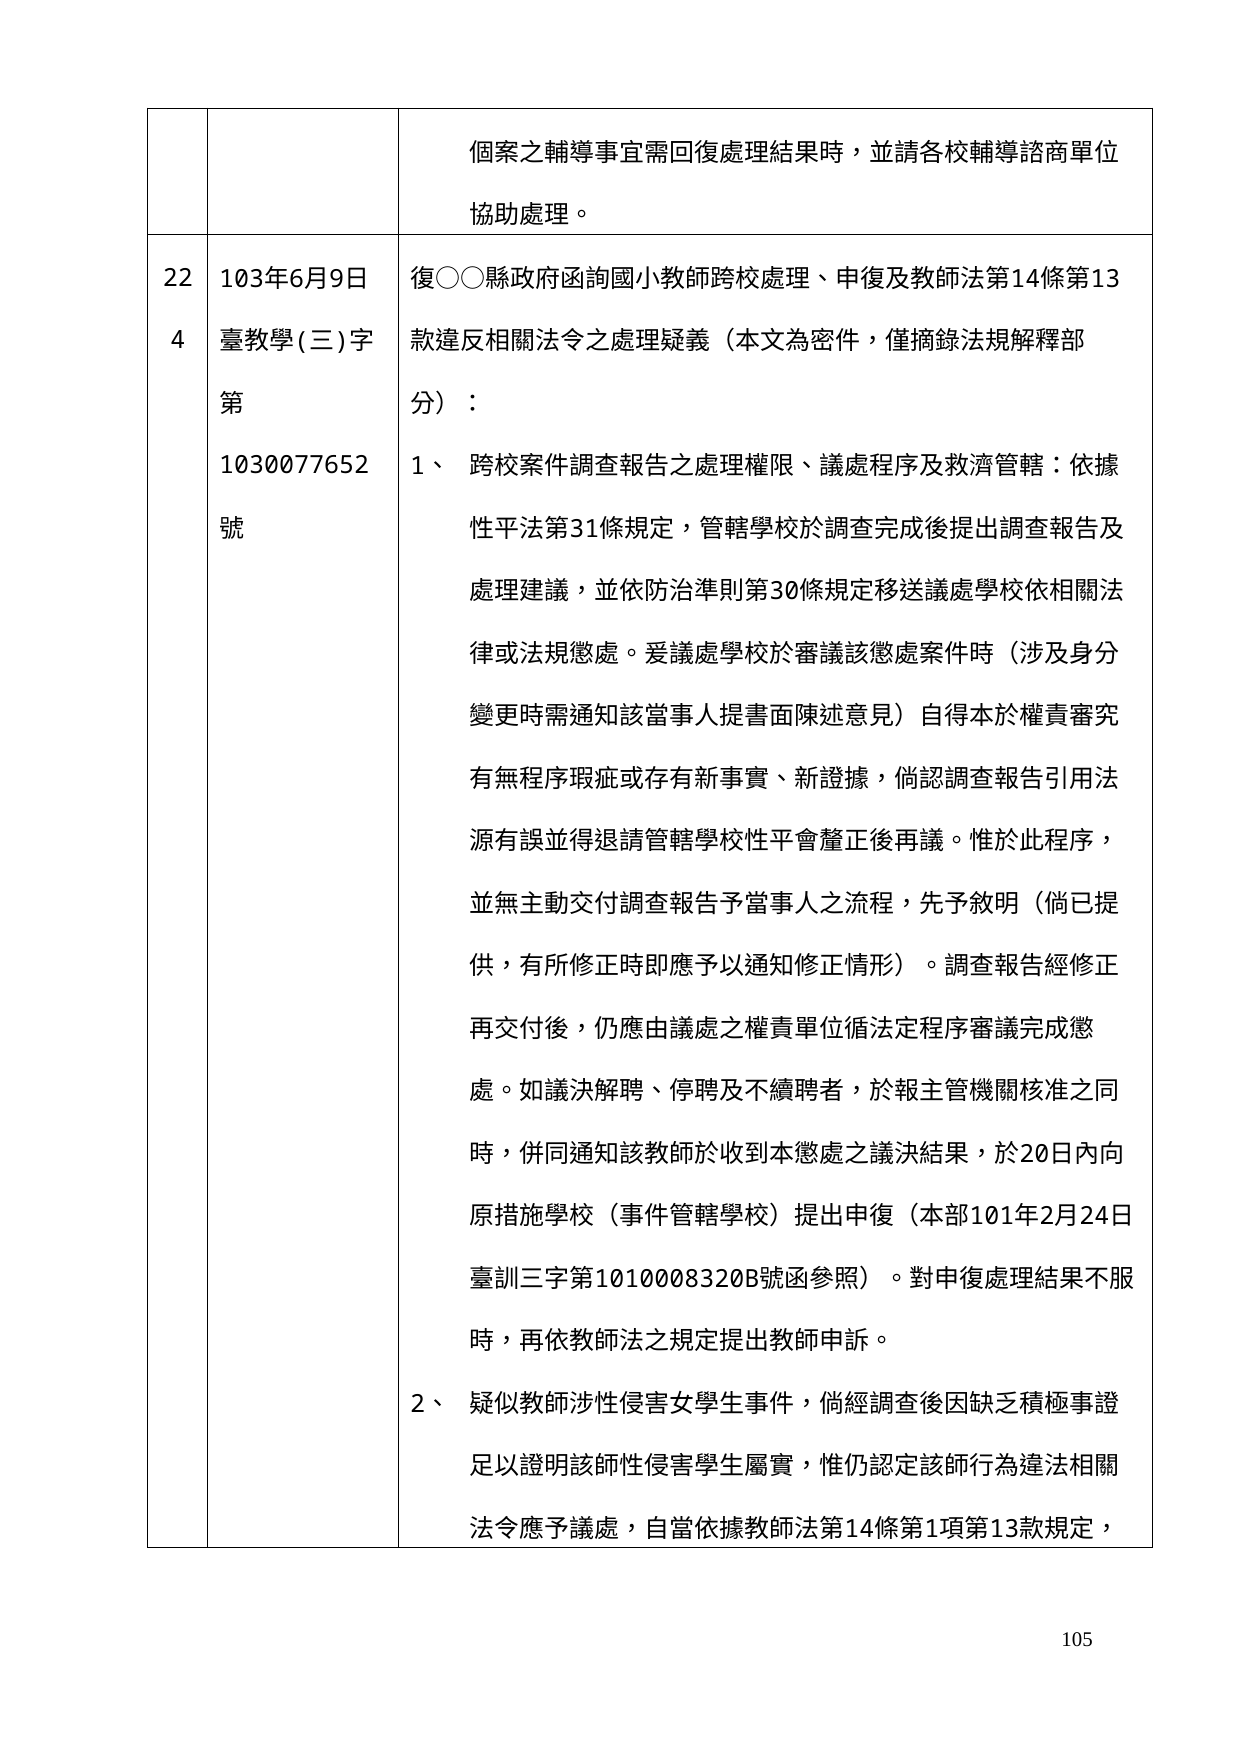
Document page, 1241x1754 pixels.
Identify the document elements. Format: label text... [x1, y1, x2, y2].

table_cell [208, 109, 398, 234]
table_cell 103年6月9日臺教學(三)字第1030077652號 [208, 235, 398, 1547]
table_cell 個案之輔導事宜需回復處理結果時，並請各校輔導諮商單位協助處理。 [399, 109, 1152, 234]
table_cell 224 [148, 235, 207, 1547]
table_cell 復○○縣政府函詢國小教師跨校處理、申復及教師法第14條第13款違反相關法令之處理疑義（本文為密件，僅摘錄法規解釋部分）： 跨校案件調查報告之處理權限、議處程序及救濟管轄：依據性平法第31條規定，管轄學校於調查完成後提出調查報告及處理建議，並依防治準則第30條規定移送議處學校依相關法律或法規懲處。爰議處學校於審議該懲處案件時（涉及身分變更時需通知該當事人提書面陳述意見）自得本於權責審究有無程序瑕疵或存有新事實、新證據，倘認調查報告引用法源有誤並得退請管轄學校性平會釐正後再議。惟於此程序，並無主動交付調查報告予當事人之流程，先予敘明（倘已提供，有所修正時即應予以通知修正情形）。調查報告經修正再交付後，仍應由議處之權責單位循法定程序審議完成懲處。如議決解聘、停聘及不續聘者，於報主管機關核准之同時，併同通知該教師於收到本懲處之議決結果，於20日內向原措施學校（事件管轄學校）提出申復（本部101年2月24日臺訓三字第1010008320B號函參照）。對申復處理結果不服時，再依教師法之規定提出教師申訴。 疑似教師涉性侵害女學生事件，倘經調查後因缺乏積極事證足以證明該師性侵害學生屬實，惟仍認定該師行為違法相關法令應予議處，自當依據教師法第14條第1項第13款規定， [399, 235, 1152, 1547]
table_cell [148, 109, 207, 234]
